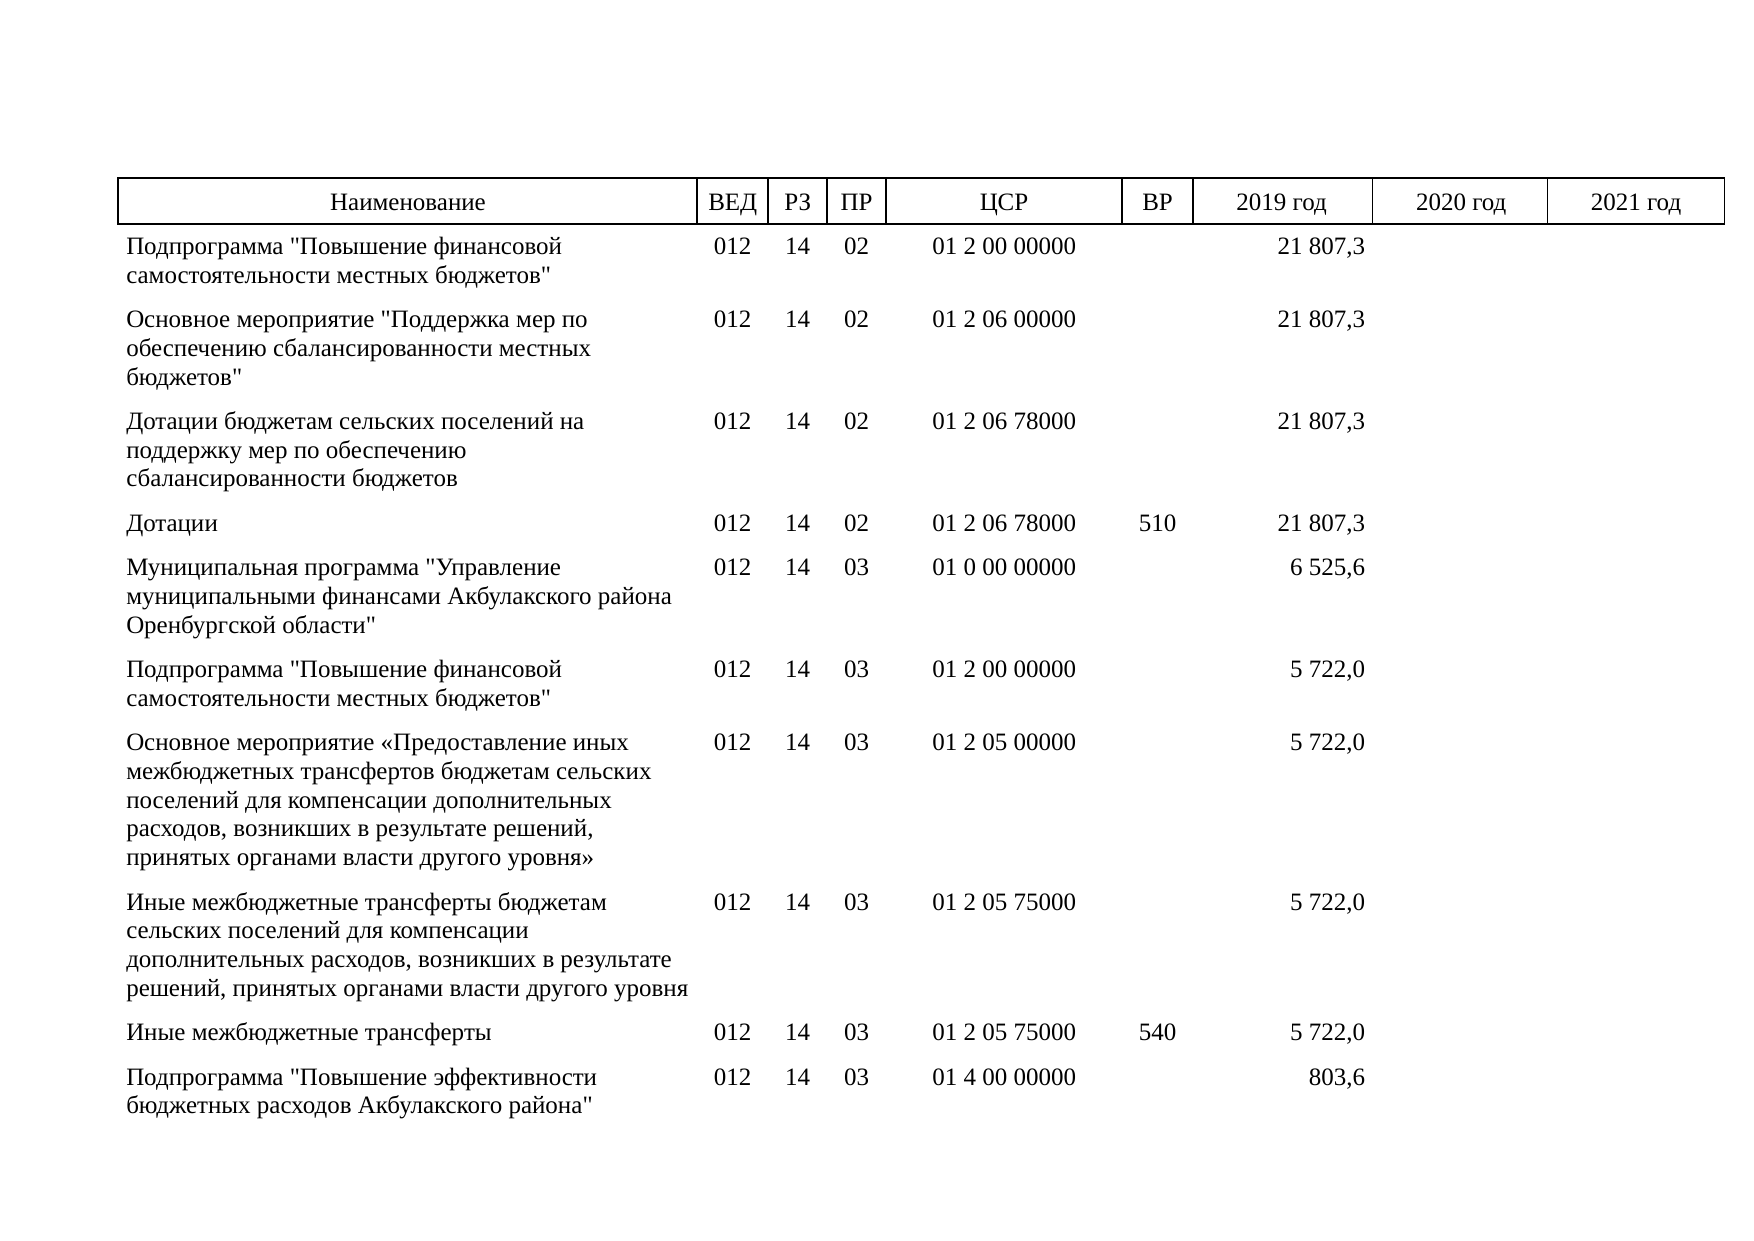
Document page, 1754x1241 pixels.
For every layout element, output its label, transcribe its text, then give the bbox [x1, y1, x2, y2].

table_header Наименование [126, 187, 689, 215]
table_cell 01 0 00 00000 [886, 545, 1122, 646]
table_cell [1373, 879, 1547, 1009]
table_cell 012 [697, 398, 768, 500]
table_cell [1547, 1010, 1724, 1054]
table_cell [1373, 1054, 1547, 1127]
table_cell Подпрограмма "Повышение финансовой самостоятельности местных бюджетов" [118, 225, 697, 296]
table_cell 14 [768, 646, 827, 719]
table_cell 14 [768, 500, 827, 544]
table_cell 012 [697, 720, 768, 879]
table_cell 14 [768, 225, 827, 296]
table_header ПР [835, 187, 878, 215]
table_cell [1373, 225, 1547, 296]
table_cell 012 [697, 1054, 768, 1127]
table_cell 012 [697, 879, 768, 1009]
table_header [119, 179, 696, 223]
table_cell 803,6 [1193, 1054, 1372, 1127]
table_cell [1122, 879, 1193, 1009]
table_header РЗ [776, 187, 819, 215]
table_header [1123, 179, 1192, 223]
table_cell 14 [768, 1054, 827, 1127]
table_header ЦСР [894, 187, 1114, 215]
table_header [1548, 179, 1724, 223]
table_cell 01 2 05 75000 [886, 1010, 1122, 1054]
table_cell 02 [827, 225, 886, 296]
table_cell 21 807,3 [1193, 296, 1372, 398]
table_cell [1373, 1010, 1547, 1054]
table_header [887, 179, 1121, 223]
table_cell 02 [827, 500, 886, 544]
table_cell 01 2 00 00000 [886, 225, 1122, 296]
table_cell 02 [827, 398, 886, 500]
table_cell Подпрограмма "Повышение эффективности бюджетных расходов Акбулакского района" [118, 1054, 697, 1127]
table_header 2020 год [1380, 187, 1542, 215]
table_cell [1547, 1054, 1724, 1127]
table_cell [1547, 720, 1724, 879]
table_cell [1122, 545, 1193, 646]
table_cell [1373, 398, 1547, 500]
table_cell 01 2 06 78000 [886, 500, 1122, 544]
table_cell 5 722,0 [1193, 879, 1372, 1009]
table_cell [1547, 879, 1724, 1009]
table_cell Основное мероприятие «Предоставление иных межбюджетных трансфертов бюджетам сельских поселений для компенсации дополнительных расходов, возникших в результате решений, принятых органами власти другого уровня» [118, 720, 697, 879]
table_cell 012 [697, 500, 768, 544]
table_cell 012 [697, 296, 768, 398]
table_cell Муниципальная программа "Управление муниципальными финансами Акбулакского района Оренбургской области" [118, 545, 697, 646]
table_cell [1122, 646, 1193, 719]
table_cell [1547, 500, 1724, 544]
table_header ВР [1130, 187, 1185, 215]
table_cell 012 [697, 545, 768, 646]
table_cell 14 [768, 545, 827, 646]
table_cell 012 [697, 1010, 768, 1054]
table_header 2021 год [1555, 187, 1717, 215]
table_cell 5 722,0 [1193, 720, 1372, 879]
table_cell Дотации бюджетам сельских поселений на поддержку мер по обеспечению сбалансированности бюджетов [118, 398, 697, 500]
table_cell [1122, 398, 1193, 500]
table_cell Основное мероприятие "Поддержка мер по обеспечению сбалансированности местных бюджетов" [118, 296, 697, 398]
table_header [698, 179, 767, 223]
table_cell 02 [827, 296, 886, 398]
table_cell [1373, 296, 1547, 398]
table_cell [1122, 720, 1193, 879]
table_cell 03 [827, 879, 886, 1009]
table_cell Иные межбюджетные трансферты [118, 1010, 697, 1054]
table_header 2019 год [1201, 187, 1362, 215]
table_header [1373, 179, 1547, 223]
table_cell Подпрограмма "Повышение финансовой самостоятельности местных бюджетов" [118, 646, 697, 719]
table_cell 6 525,6 [1193, 545, 1372, 646]
table_cell 03 [827, 720, 886, 879]
table_cell 540 [1122, 1010, 1193, 1054]
table_cell Иные межбюджетные трансферты бюджетам сельских поселений для компенсации дополнительных расходов, возникших в результате решений, принятых органами власти другого уровня [118, 879, 697, 1009]
table_cell 5 722,0 [1193, 646, 1372, 719]
table_cell 01 4 00 00000 [886, 1054, 1122, 1127]
table_cell [1122, 296, 1193, 398]
table_cell 03 [827, 646, 886, 719]
table_cell [1547, 296, 1724, 398]
table_cell 01 2 00 00000 [886, 646, 1122, 719]
table_cell 03 [827, 1054, 886, 1127]
table_cell [1547, 646, 1724, 719]
table_cell [1373, 646, 1547, 719]
table_cell 510 [1122, 500, 1193, 544]
table_cell [1373, 500, 1547, 544]
table_header [828, 179, 885, 223]
table_cell 14 [768, 1010, 827, 1054]
table_cell 14 [768, 296, 827, 398]
table_cell 21 807,3 [1193, 225, 1372, 296]
table_cell [1373, 720, 1547, 879]
table_cell [1122, 225, 1193, 296]
table_cell [1547, 398, 1724, 500]
table_cell 012 [697, 225, 768, 296]
table_cell 21 807,3 [1193, 398, 1372, 500]
table_cell 01 2 05 00000 [886, 720, 1122, 879]
table_cell 01 2 05 75000 [886, 879, 1122, 1009]
table_cell 01 2 06 00000 [886, 296, 1122, 398]
table_cell [1373, 545, 1547, 646]
table_cell Дотации [118, 500, 697, 544]
table_cell 03 [827, 545, 886, 646]
table_header [1194, 179, 1372, 223]
table_cell 5 722,0 [1193, 1010, 1372, 1054]
table_header [769, 179, 826, 223]
table_cell 14 [768, 398, 827, 500]
table_cell 21 807,3 [1193, 500, 1372, 544]
table_header ВЕД [705, 187, 760, 215]
table_cell [1547, 225, 1724, 296]
table_cell 012 [697, 646, 768, 719]
table_cell 14 [768, 720, 827, 879]
table_cell [1547, 545, 1724, 646]
table_cell 03 [827, 1010, 886, 1054]
table_cell 01 2 06 78000 [886, 398, 1122, 500]
table_cell [1122, 1054, 1193, 1127]
table_cell 14 [768, 879, 827, 1009]
